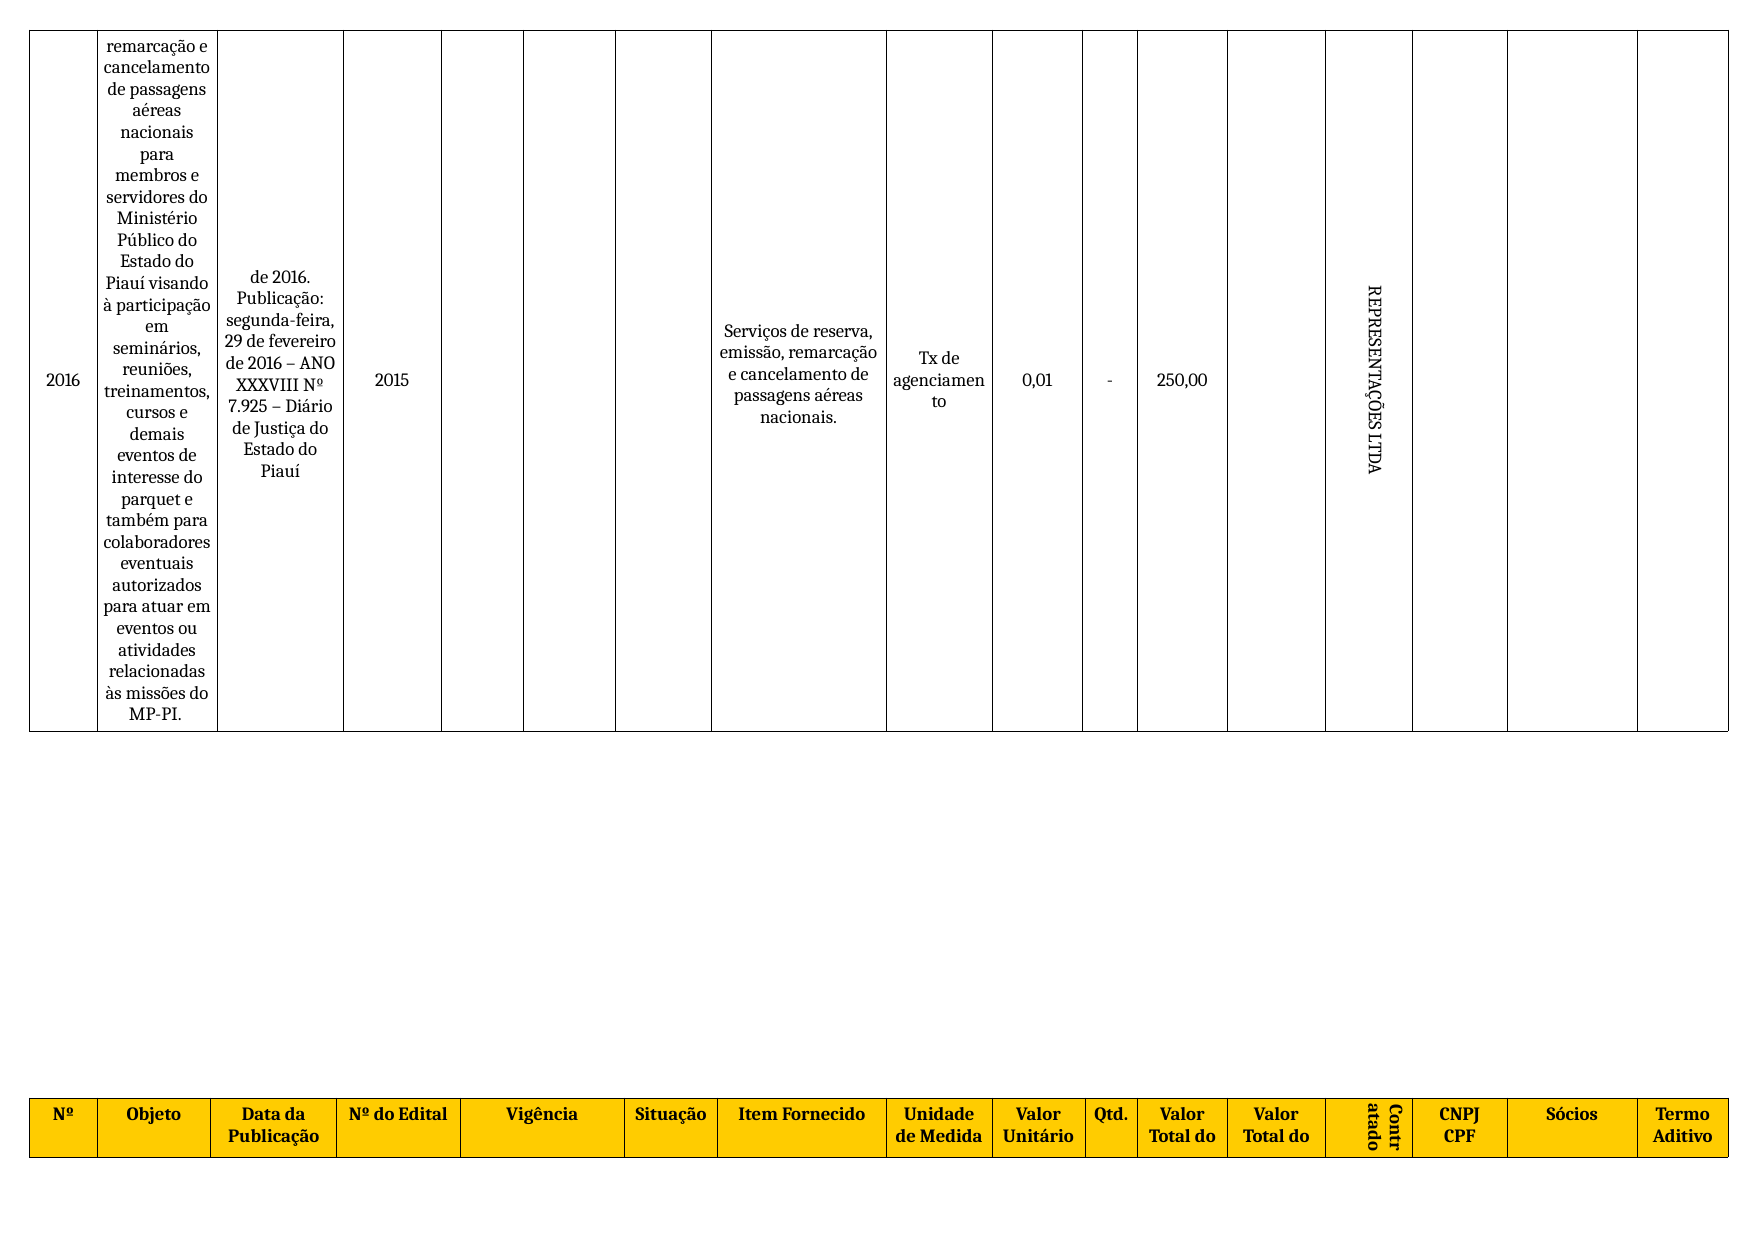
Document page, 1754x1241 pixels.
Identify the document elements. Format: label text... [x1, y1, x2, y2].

table_cell [1228, 31, 1325, 731]
table_header Nº [30, 1099, 97, 1157]
table_cell [1413, 31, 1507, 731]
table_cell Serviços de reserva, emissão, remarcação e cancelamento de passagens aéreas nacionais. [712, 31, 886, 731]
table_header Nº do Edital [337, 1099, 460, 1157]
table_header Valor Total do [1138, 1099, 1227, 1157]
table_cell 250,00 [1138, 31, 1227, 731]
table_cell - [1083, 31, 1137, 731]
table_header Valor Unitário [993, 1099, 1085, 1157]
table_cell [524, 31, 615, 731]
table_header Objeto [98, 1099, 210, 1157]
table_header Unidade de Medida [887, 1099, 992, 1157]
table_cell 0,01 [993, 31, 1082, 731]
table_cell [1508, 31, 1637, 731]
table_header Vigência [461, 1099, 624, 1157]
table_cell remarcação e cancelamento de passagens aéreas nacionais para membros e servidores do Ministério Público do Estado do Piauí visando à participação em seminários, reuniões, treinamentos, cursos e demais eventos de interesse do parquet e também para colaboradores eventuais autorizados para atuar em eventos ou atividades relacionadas às missões do MP-PI. [98, 31, 217, 731]
table_cell REPRESENTAÇÕES LTDA [1326, 31, 1412, 731]
table_header Sócios [1508, 1099, 1637, 1157]
table_cell 2016 [30, 31, 97, 731]
table_cell de 2016. Publicação: segunda-feira, 29 de fevereiro de 2016 – ANO XXXVIII Nº 7.925 – Diário de Justiça do Estado do Piauí [218, 31, 343, 731]
table_header Qtd. [1086, 1099, 1137, 1157]
table_cell Tx de agenciamento [887, 31, 992, 731]
table_header Valor Total do [1228, 1099, 1325, 1157]
table_header Contratado [1326, 1099, 1412, 1157]
table_header Situação [625, 1099, 717, 1157]
table_header Item Fornecido [718, 1099, 886, 1157]
table_cell [616, 31, 711, 731]
table_cell 2015 [344, 31, 441, 731]
table_header Termo Aditivo [1638, 1099, 1728, 1157]
table_cell [442, 31, 523, 731]
table_header Data da Publicação [211, 1099, 336, 1157]
table_cell [1638, 31, 1728, 731]
table_header CNPJ CPF [1413, 1099, 1507, 1157]
